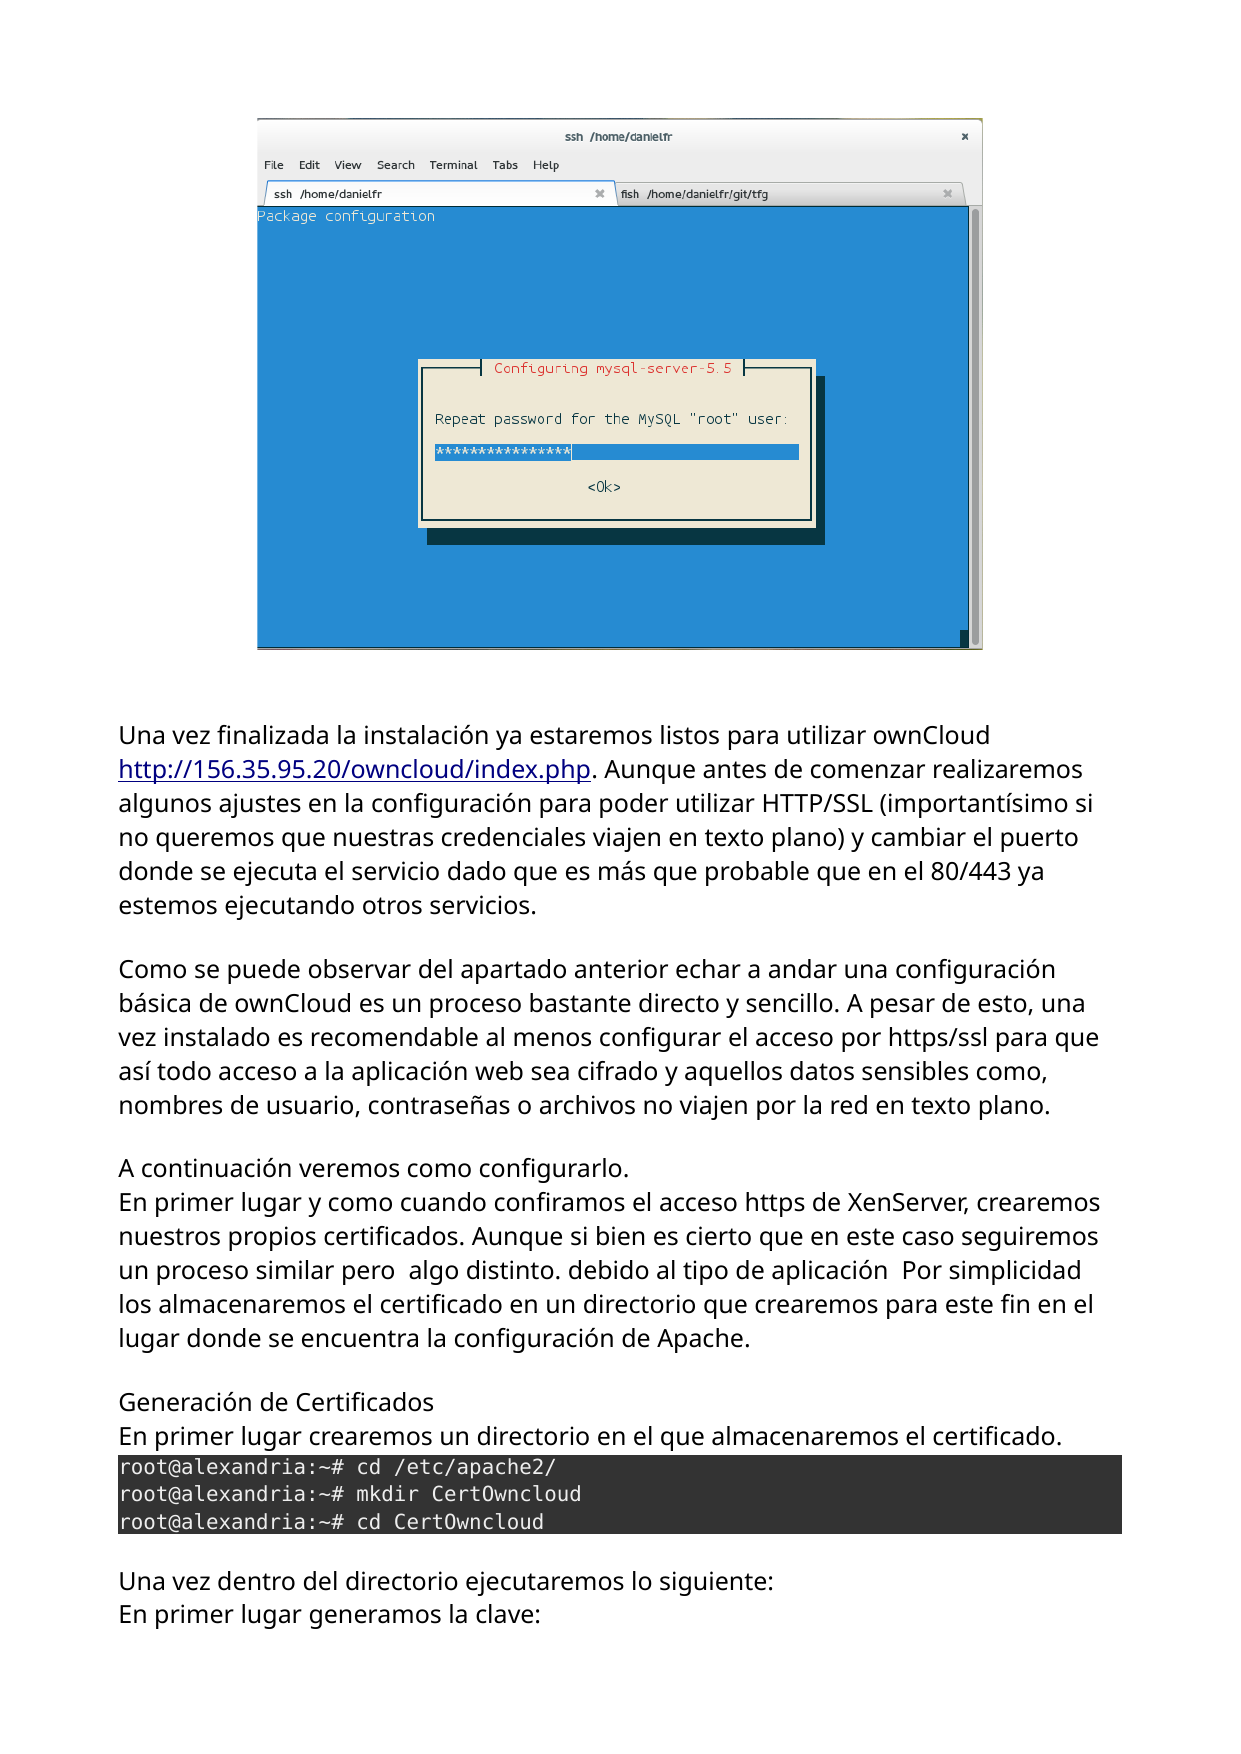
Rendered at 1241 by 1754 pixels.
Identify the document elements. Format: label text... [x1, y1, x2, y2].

text Una vez dentro del directorio ejecutaremos lo siguiente: [118, 1563, 1122, 1597]
text En primer lugar crearemos un directorio en el que almacenaremos el certificado. [118, 1418, 1122, 1452]
text Una vez finalizada la instalación ya estaremos listos para utilizar ownCloud [118, 718, 1122, 752]
text Generación de Certificados [118, 1384, 1122, 1418]
text root@alexandria:~# cd /etc/apache2/ [118, 1455, 1122, 1479]
text En primer lugar generamos la clave: [118, 1597, 1122, 1631]
picture [257, 118, 983, 650]
text Como se puede observar del apartado anterior echar a andar una configuración básica de ownCloud es un proceso bastante directo y sencillo. A pesar de esto, una vez instalado es recomendable al menos configurar el acceso por https/ssl para que así todo acceso a la aplicación web sea cifrado y aquellos datos sensibles como, nombres de usuario, contraseñas o archivos no viajen por la red en texto plano. [118, 951, 1122, 1122]
text http://156.35.95.20/owncloud/index.php. Aunque antes de comenzar realizaremos algunos ajustes en la configuración para poder utilizar HTTP/SSL (importantísimo si no queremos que nuestras credenciales viajen en texto plano) y cambiar el puerto donde se ejecuta el servicio dado que es más que probable que en el 80/443 ya estemos ejecutando otros servicios. [118, 752, 1122, 922]
text root@alexandria:~# mkdir CertOwncloud [118, 1482, 1122, 1507]
text root@alexandria:~# cd CertOwncloud [118, 1510, 1122, 1534]
picture [257, 208, 967, 646]
text A continuación veremos como configurarlo. [118, 1151, 1122, 1185]
text En primer lugar y como cuando confiramos el acceso https de XenServer, crearemos nuestros propios certificados. Aunque si bien es cierto que en este caso seguiremos un proceso similar pero algo distinto. debido al tipo de aplicación Por simplicidad los almacenaremos el certificado en un directorio que crearemos para este fin en el lugar donde se encuentra la configuración de Apache. [118, 1185, 1122, 1355]
